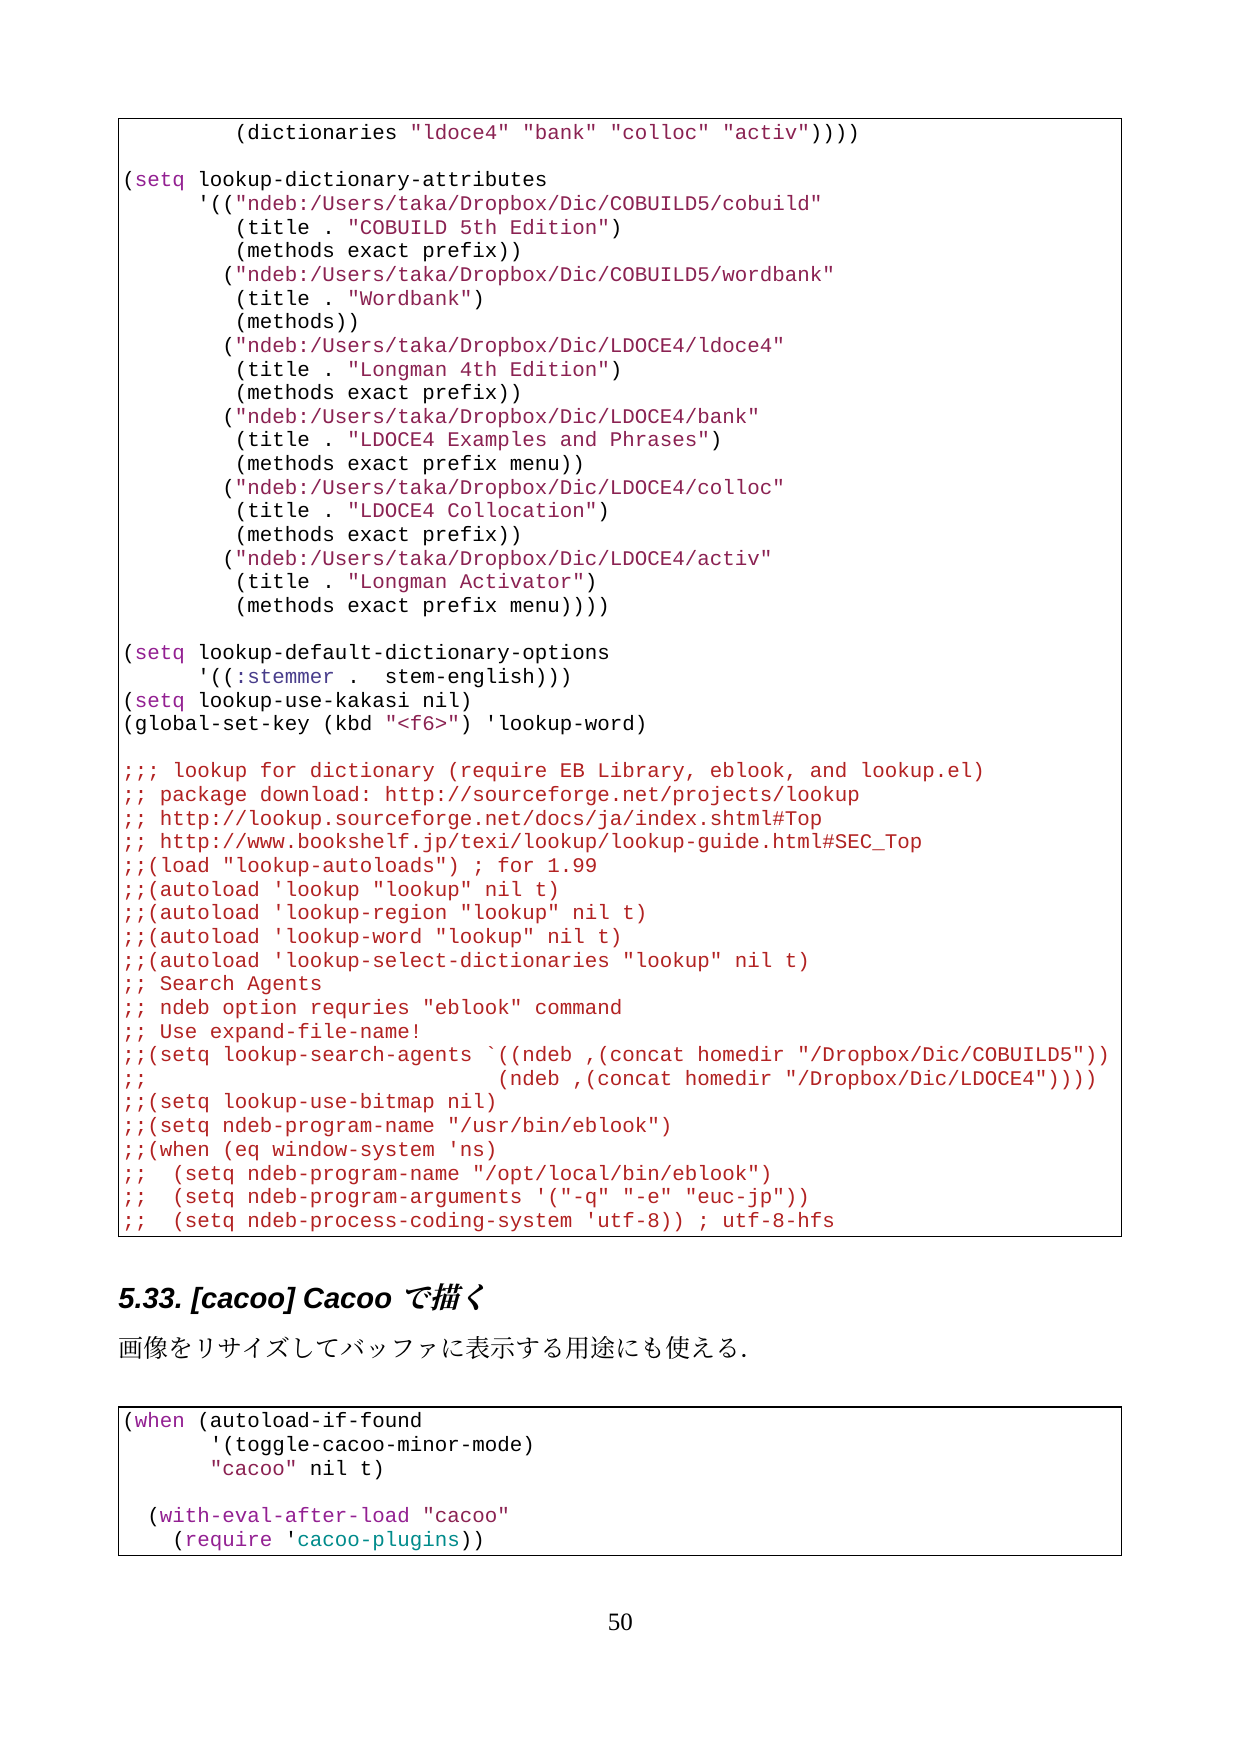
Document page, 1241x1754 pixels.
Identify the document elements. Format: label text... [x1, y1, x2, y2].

text (dictionaries "ldoce4" "bank" "colloc" "activ")))) [119, 119, 1121, 142]
text (methods exact prefix menu)))) [119, 591, 1121, 615]
text ;;(autoload 'lookup-region "lookup" nil t) [119, 898, 1121, 922]
text '(("ndeb:/Users/taka/Dropbox/Dic/COBUILD5/cobuild" [119, 189, 1121, 213]
text ("ndeb:/Users/taka/Dropbox/Dic/LDOCE4/colloc" [119, 473, 1121, 496]
text ;; (ndeb ,(concat homedir "/Dropbox/Dic/LDOCE4")))) [119, 1064, 1121, 1088]
text ;; Search Agents [119, 969, 1121, 993]
text 画像をリサイズしてバッファに表示する用途にも使える． [118, 1329, 1122, 1394]
text ;;(setq lookup-search-agents `((ndeb ,(concat homedir "/Dropbox/Dic/COBUILD5")) [119, 1040, 1121, 1064]
text ;; package download: http://sourceforge.net/projects/lookup [119, 780, 1121, 804]
text ;;(when (eq window-system 'ns) [119, 1135, 1121, 1158]
text ("ndeb:/Users/taka/Dropbox/Dic/LDOCE4/ldoce4" [119, 331, 1121, 354]
text (title . "Longman Activator") [119, 567, 1121, 591]
text ("ndeb:/Users/taka/Dropbox/Dic/LDOCE4/bank" [119, 402, 1121, 426]
text ;;; lookup for dictionary (require EB Library, eblook, and lookup.el) [119, 757, 1121, 780]
text ;; (setq ndeb-program-name "/opt/local/bin/eblook") [119, 1158, 1121, 1182]
text ;; (setq ndeb-process-coding-system 'utf-8)) ; utf-8-hfs [119, 1206, 1121, 1236]
text ;;(autoload 'lookup-word "lookup" nil t) [119, 922, 1121, 946]
text "cacoo" nil t) [119, 1454, 1121, 1477]
text (when (autoload-if-found [119, 1408, 1121, 1430]
text (with-eval-after-load "cacoo" [119, 1501, 1121, 1524]
text ;; http://www.bookshelf.jp/texi/lookup/lookup-guide.html#SEC_Top [119, 827, 1121, 851]
text (methods exact prefix)) [119, 520, 1121, 544]
text ;;(setq lookup-use-bitmap nil) [119, 1088, 1121, 1111]
text '((:stemmer . stem-english))) [119, 662, 1121, 686]
text (methods exact prefix menu)) [119, 449, 1121, 473]
text (methods exact prefix)) [119, 236, 1121, 260]
text (title . "LDOCE4 Examples and Phrases") [119, 426, 1121, 449]
text (title . "LDOCE4 Collocation") [119, 496, 1121, 520]
subtitle [cacoo] Cacoo で描く [118, 1275, 1122, 1317]
text (global-set-key (kbd "<f6>") 'lookup-word) [119, 709, 1121, 733]
text (require 'cacoo-plugins)) [119, 1524, 1121, 1555]
text '(toggle-cacoo-minor-mode) [119, 1430, 1121, 1454]
text (setq lookup-use-kakasi nil) [119, 686, 1121, 709]
text ("ndeb:/Users/taka/Dropbox/Dic/COBUILD5/wordbank" [119, 260, 1121, 284]
text ;;(setq ndeb-program-name "/usr/bin/eblook") [119, 1111, 1121, 1135]
text ;; http://lookup.sourceforge.net/docs/ja/index.shtml#Top [119, 804, 1121, 827]
text ;;(autoload 'lookup-select-dictionaries "lookup" nil t) [119, 946, 1121, 969]
text ;; ndeb option requries "eblook" command [119, 993, 1121, 1017]
text ("ndeb:/Users/taka/Dropbox/Dic/LDOCE4/activ" [119, 544, 1121, 567]
text ;;(autoload 'lookup "lookup" nil t) [119, 875, 1121, 898]
text (title . "Wordbank") [119, 284, 1121, 307]
text ;; Use expand-file-name! [119, 1017, 1121, 1040]
text (setq lookup-dictionary-attributes [119, 165, 1121, 189]
text ;;(load "lookup-autoloads") ; for 1.99 [119, 851, 1121, 875]
text (title . "COBUILD 5th Edition") [119, 213, 1121, 236]
text (setq lookup-default-dictionary-options [119, 638, 1121, 662]
text ;; (setq ndeb-program-arguments '("-q" "-e" "euc-jp")) [119, 1182, 1121, 1206]
text (title . "Longman 4th Edition") [119, 354, 1121, 378]
text (methods exact prefix)) [119, 378, 1121, 402]
text (methods)) [119, 307, 1121, 331]
